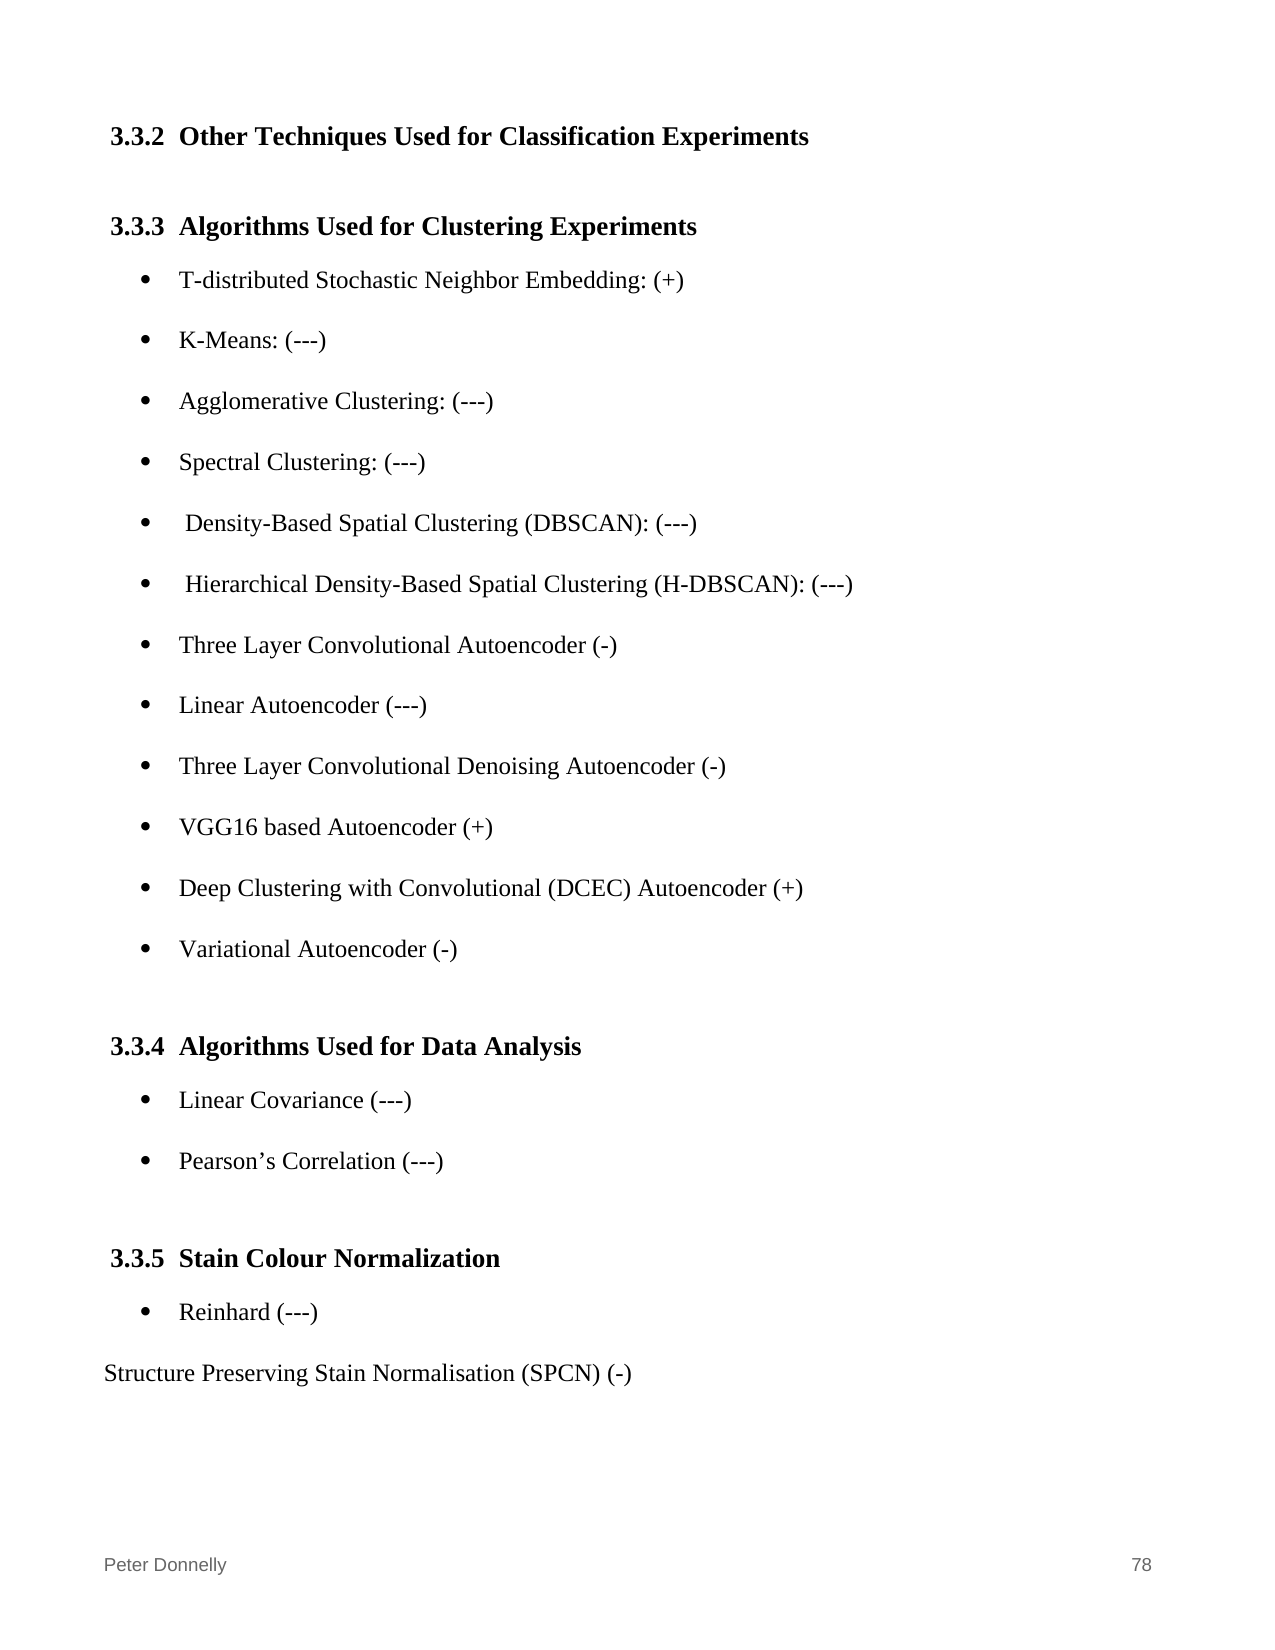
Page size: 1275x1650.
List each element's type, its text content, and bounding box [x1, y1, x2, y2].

list Linear Covariance (---) [141, 1085, 1181, 1114]
subtitle Stain Colour Normalization [103, 1242, 1181, 1273]
list Linear Autoencoder (---) [141, 691, 1181, 719]
list T-distributed Stochastic Neighbor Embedding: (+) [141, 265, 1181, 293]
list Pearson’s Correlation (---) [141, 1146, 1181, 1174]
list Spectral Clustering: (---) [141, 447, 1181, 476]
list Three Layer Convolutional Denoising Autoencoder (-) [141, 751, 1181, 780]
list Agglomerative Clustering: (---) [141, 386, 1181, 415]
subtitle Algorithms Used for Data Analysis [103, 1030, 1181, 1061]
list Variational Autoencoder (-) [141, 934, 1181, 963]
text Structure Preserving Stain Normalisation (SPCN) (-) [103, 1358, 1181, 1386]
list Three Layer Convolutional Autoencoder (-) [141, 630, 1181, 658]
list Density-Based Spatial Clustering (DBSCAN): (---) [141, 508, 1181, 537]
list K-Means: (---) [141, 326, 1181, 354]
list Reinhard (---) [141, 1297, 1181, 1326]
list Hierarchical Density-Based Spatial Clustering (H-DBSCAN): (---) [141, 569, 1181, 598]
subtitle Other Techniques Used for Classification Experiments [103, 120, 1181, 151]
subtitle Algorithms Used for Clustering Experiments [103, 210, 1181, 241]
list VGG16 based Autoencoder (+) [141, 812, 1181, 841]
list Deep Clustering with Convolutional (DCEC) Autoencoder (+) [141, 873, 1181, 902]
